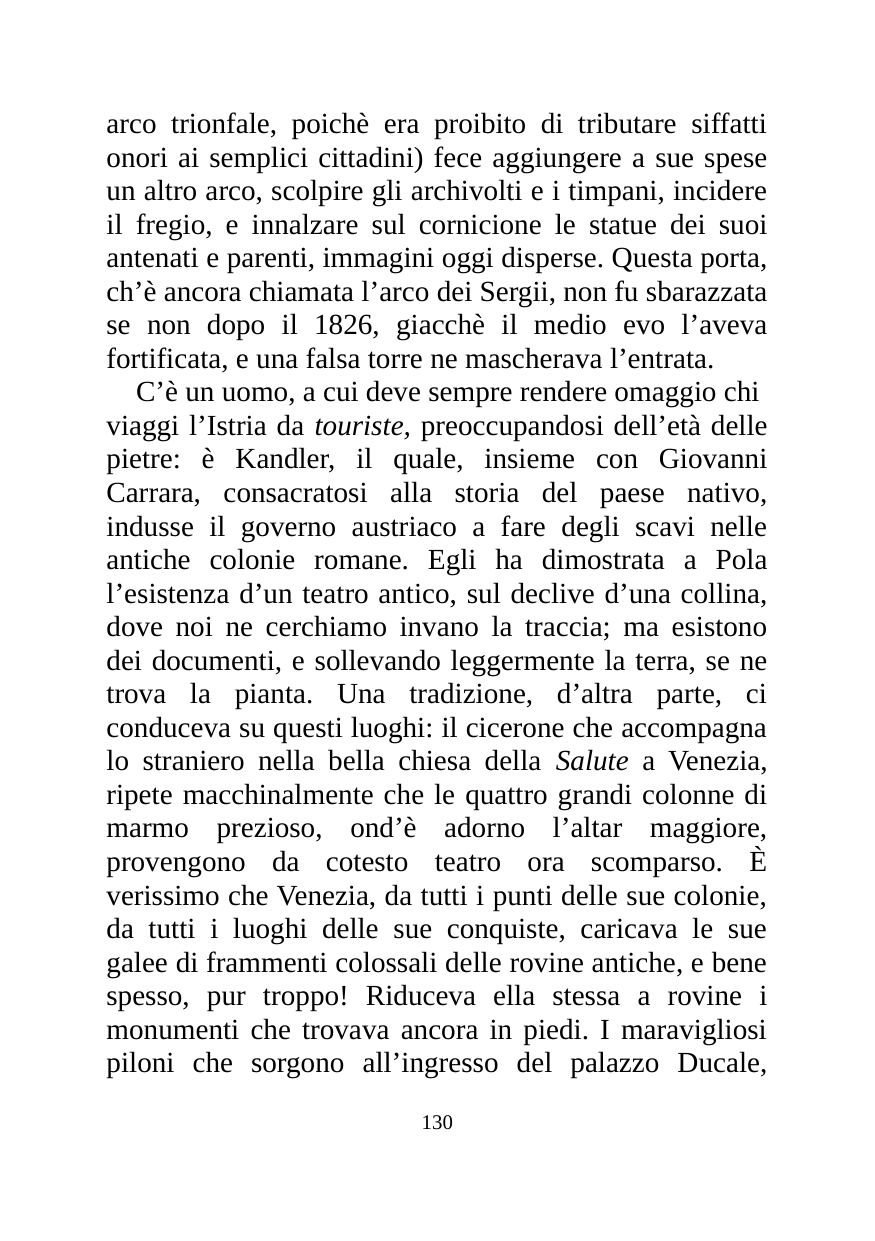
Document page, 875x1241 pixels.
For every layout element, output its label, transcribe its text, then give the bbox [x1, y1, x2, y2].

text arco trionfale, poichè era proibito di tributare siffatti onori ai semplici cittadini) fece aggiungere a sue spese un altro arco, scolpire gli archivolti e i timpani, incidere il fregio, e innalzare sul cornicione le statue dei suoi antenati e parenti, immagini oggi disperse. Questa porta, ch’è ancora chiamata l’arco dei Sergii, non fu sbarazzata se non dopo il 1826, giacchè il medio evo l’aveva fortificata, e una falsa torre ne mascherava l’entrata. [106, 106, 768, 374]
text viaggi l’Istria da touriste, preoccupandosi dell’età delle pietre: è Kandler, il quale, insieme con Giovanni Carrara, consacratosi alla storia del paese nativo, indusse il governo austriaco a fare degli scavi nelle antiche colonie romane. Egli ha dimostrata a Pola l’esistenza d’un teatro antico, sul declive d’una collina, dove noi ne cerchiamo invano la traccia; ma esistono dei documenti, e sollevando leggermente la terra, se ne trova la pianta. Una tradizione, d’altra parte, ci conduceva su questi luoghi: il cicerone che accompagna lo straniero nella bella chiesa della Salute a Venezia, ripete macchinalmente che le quattro grandi colonne di marmo prezioso, ond’è adorno l’altar maggiore, provengono da cotesto teatro ora scomparso. È verissimo che Venezia, da tutti i punti delle sue colonie, da tutti i luoghi delle sue conquiste, caricava le sue galee di frammenti colossali delle rovine antiche, e bene spesso, pur troppo! Riduceva ella stessa a rovine i monumenti che trovava ancora in piedi. I maravigliosi piloni che sorgono all’ingresso del palazzo Ducale, [106, 408, 768, 1079]
text C’è un uomo, a cui deve sempre rendere omaggio chi [106, 374, 768, 408]
